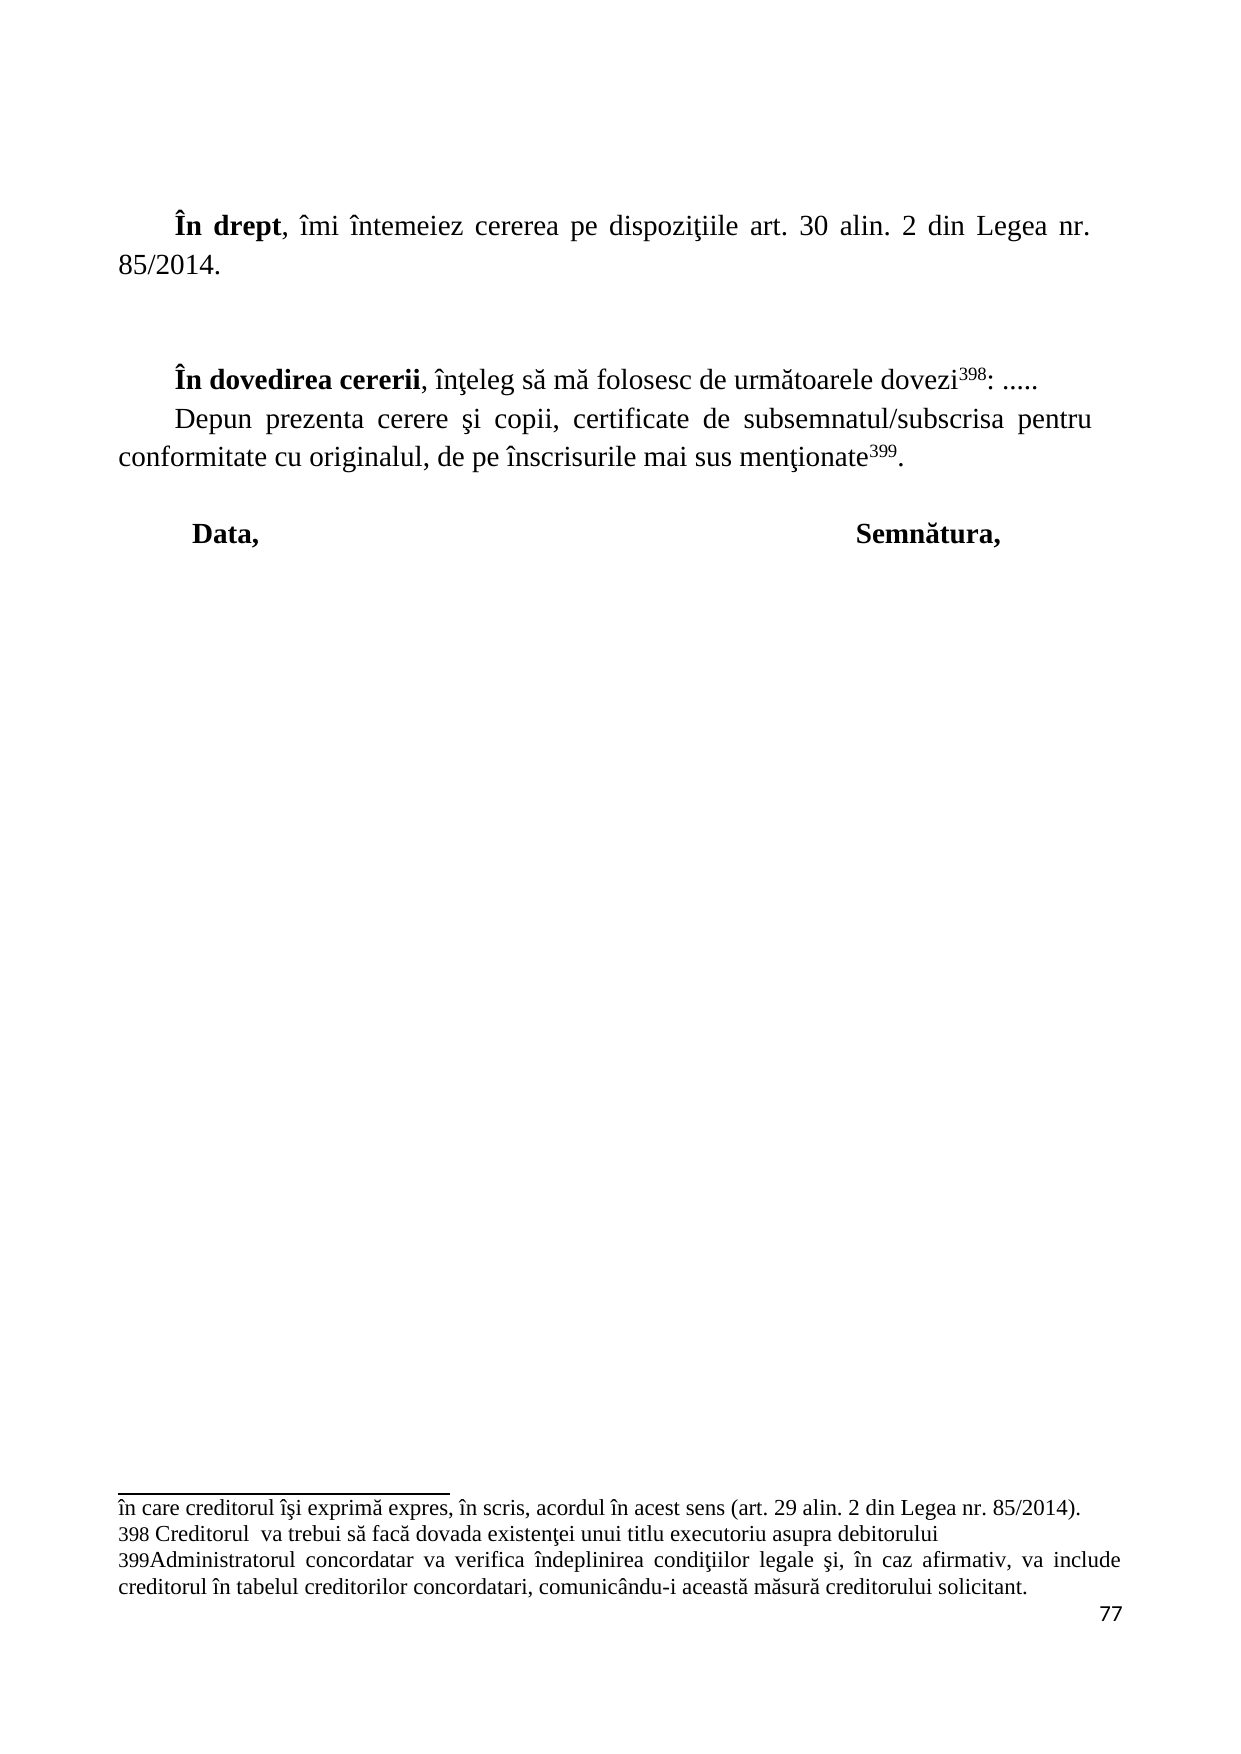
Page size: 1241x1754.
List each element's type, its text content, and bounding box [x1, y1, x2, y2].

text Creditorul va trebui să facă dovada existenţei unui titlu executoriu asupra debitorului [118, 1520, 1122, 1546]
text Data, Semnătura, [118, 517, 1093, 550]
text Depun prezenta cerere şi copii, certificate de subsemnatul/subscrisa pentru conformitate cu originalul, de pe înscrisurile mai sus menţionate. [118, 401, 1093, 473]
text în care creditorul îşi exprimă expres, în scris, acordul în acest sens (art. 29 alin. 2 din Legea nr. 85/2014). [118, 1494, 1122, 1520]
text În dovedirea cererii, înţeleg să mă folosesc de următoarele dovezi: ..... [118, 362, 1093, 396]
text Administratorul concordatar va verifica îndeplinirea condiţiilor legale şi, în caz afirmativ, va include creditorul în tabelul creditorilor concordatari, comunicându-i această măsură creditorului solicitant. [118, 1546, 1122, 1599]
text În drept, îmi întemeiez cererea pe dispoziţiile art. 30 alin. 2 din Legea nr. 85/2014. [118, 208, 1093, 280]
